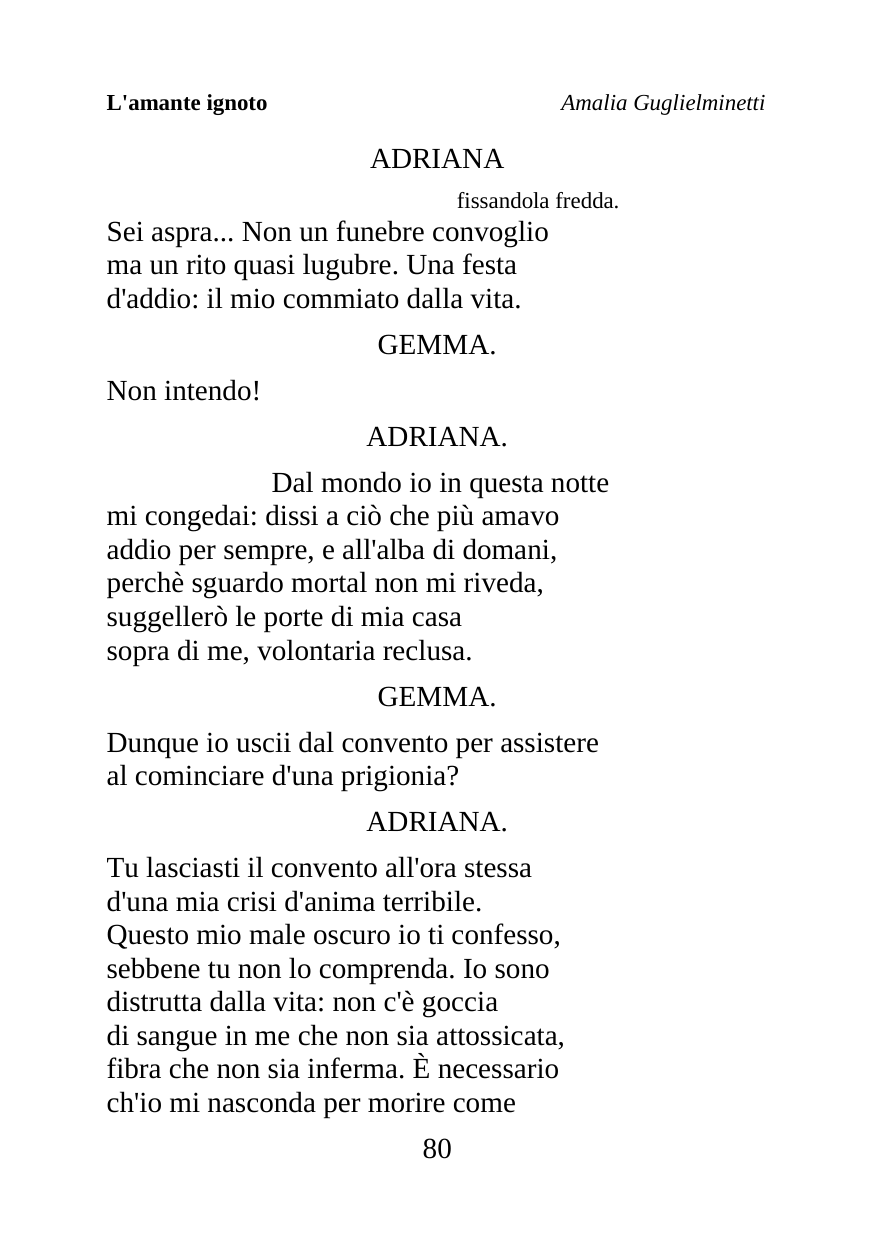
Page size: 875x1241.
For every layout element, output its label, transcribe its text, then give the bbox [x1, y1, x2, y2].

text Non intendo! [106, 373, 768, 406]
text ADRIANA [106, 141, 768, 175]
text ADRIANA. [106, 419, 768, 452]
text Tu lasciasti il convento all'ora stessa d'una mia crisi d'anima terribile. Questo mio male oscuro io ti confesso, sebbene tu non lo comprenda. Io sono distrutta dalla vita: non c'è goccia di sangue in me che non sia attossicata, fibra che non sia inferma. È necessario ch'io mi nasconda per morire come [106, 850, 768, 1119]
text Dal mondo io in questa notte mi congedai: dissi a ciò che più amavo addio per sempre, e all'alba di domani, perchè sguardo mortal non mi riveda, suggellerò le porte di mia casa sopra di me, volontaria reclusa. [106, 465, 768, 666]
text ADRIANA. [106, 804, 768, 838]
text fissandola fredda. [457, 187, 768, 214]
text Sei aspra... Non un funebre convoglio ma un rito quasi lugubre. Una festa d'addio: il mio commiato dalla vita. [106, 214, 768, 314]
text GEMMA. [106, 679, 768, 712]
text GEMMA. [106, 327, 768, 360]
text Dunque io uscii dal convento per assistere al cominciare d'una prigionia? [106, 725, 768, 792]
